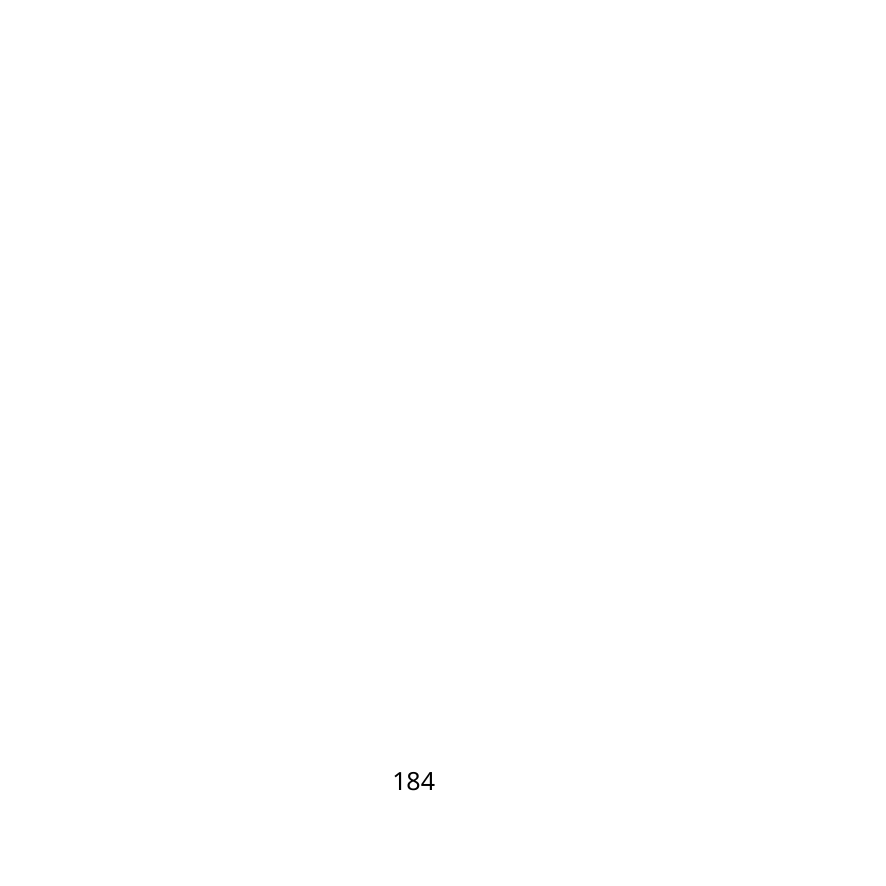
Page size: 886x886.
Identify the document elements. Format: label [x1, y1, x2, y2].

table_header [59, 89, 413, 117]
table_header [413, 89, 768, 117]
table_cell [413, 117, 768, 145]
table_cell [59, 117, 413, 145]
